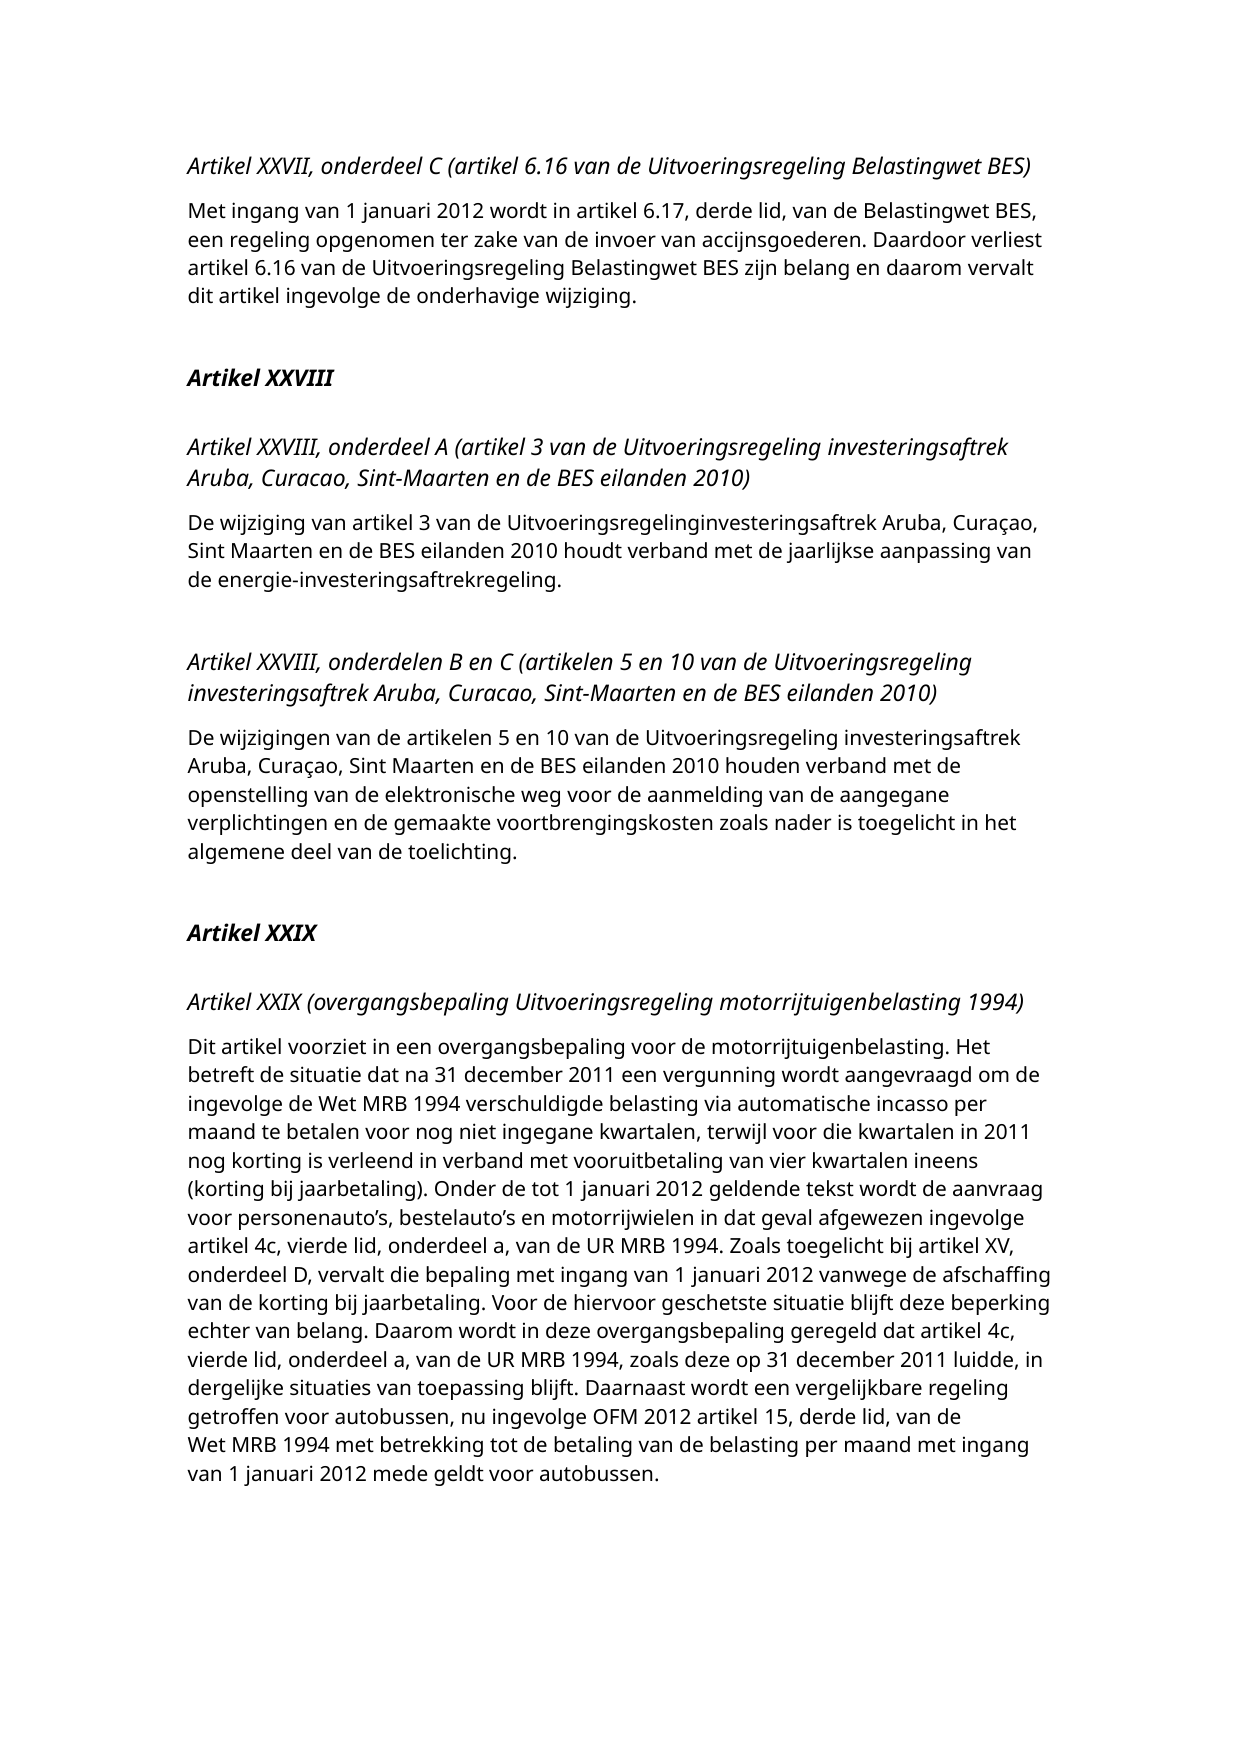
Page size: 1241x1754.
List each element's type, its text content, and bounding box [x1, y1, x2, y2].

subtitle Artikel XXVII, onderdeel C (artikel 6.16 van de Uitvoeringsregeling Belastingwet BES) [187, 150, 1053, 181]
subtitle Artikel XXVIII, onderdelen B en C (artikelen 5 en 10 van de Uitvoeringsregeling investeringsaftrek Aruba, Curacao, Sint-Maarten en de BES eilanden 2010) [187, 646, 1053, 708]
subtitle Artikel XXVIII [187, 362, 1053, 393]
subtitle Artikel XXVIII, onderdeel A (artikel 3 van de Uitvoeringsregeling investeringsaftrek Aruba, Curacao, Sint-Maarten en de BES eilanden 2010) [187, 431, 1053, 493]
subtitle Artikel XXIX (overgangsbepaling Uitvoeringsregeling motorrijtuigenbelasting 1994) [187, 986, 1053, 1017]
text Met ingang van 1 januari 2012 wordt in artikel 6.17, derde lid, van de Belastingwet BES, een regeling opgenomen ter zake van de invoer van accijnsgoederen. Daardoor verliest artikel 6.16 van de Uitvoeringsregeling Belastingwet BES zijn belang en daarom vervalt dit artikel ingevolge de onderhavige wijziging. [187, 196, 1053, 310]
text De wijziging van artikel 3 van de Uitvoeringsregelinginvesteringsaftrek Aruba, Curaçao, Sint Maarten en de BES eilanden 2010 houdt verband met de jaarlijkse aanpassing van de energie-investeringsaftrekregeling. [187, 508, 1053, 593]
text Dit artikel voorziet in een overgangsbepaling voor de motorrijtuigenbelasting. Het betreft de situatie dat na 31 december 2011 een vergunning wordt aangevraagd om de ingevolge de Wet MRB 1994 verschuldigde belasting via automatische incasso per maand te betalen voor nog niet ingegane kwartalen, terwijl voor die kwartalen in 2011 nog korting is verleend in verband met vooruitbetaling van vier kwartalen ineens (korting bij jaarbetaling). Onder de tot 1 januari 2012 geldende tekst wordt de aanvraag voor personenauto’s, bestelauto’s en motorrijwielen in dat geval afgewezen ingevolge artikel 4c, vierde lid, onderdeel a, van de UR MRB 1994. Zoals toegelicht bij artikel XV, onderdeel D, vervalt die bepaling met ingang van 1 januari 2012 vanwege de afschaffing van de korting bij jaarbetaling. Voor de hiervoor geschetste situatie blijft deze beperking echter van belang. Daarom wordt in deze overgangsbepaling geregeld dat artikel 4c, vierde lid, onderdeel a, van de UR MRB 1994, zoals deze op 31 december 2011 luidde, in dergelijke situaties van toepassing blijft. Daarnaast wordt een vergelijkbare regeling getroffen voor autobussen, nu ingevolge OFM 2012 artikel 15, derde lid, van de Wet MRB 1994 met betrekking tot de betaling van de belasting per maand met ingang van 1 januari 2012 mede geldt voor autobussen. [187, 1032, 1053, 1487]
subtitle Artikel XXIX [187, 917, 1053, 948]
text De wijzigingen van de artikelen 5 en 10 van de Uitvoeringsregeling investeringsaftrek Aruba, Curaçao, Sint Maarten en de BES eilanden 2010 houden verband met de openstelling van de elektronische weg voor de aanmelding van de aangegane verplichtingen en de gemaakte voortbrengingskosten zoals nader is toegelicht in het algemene deel van de toelichting. [187, 723, 1053, 865]
